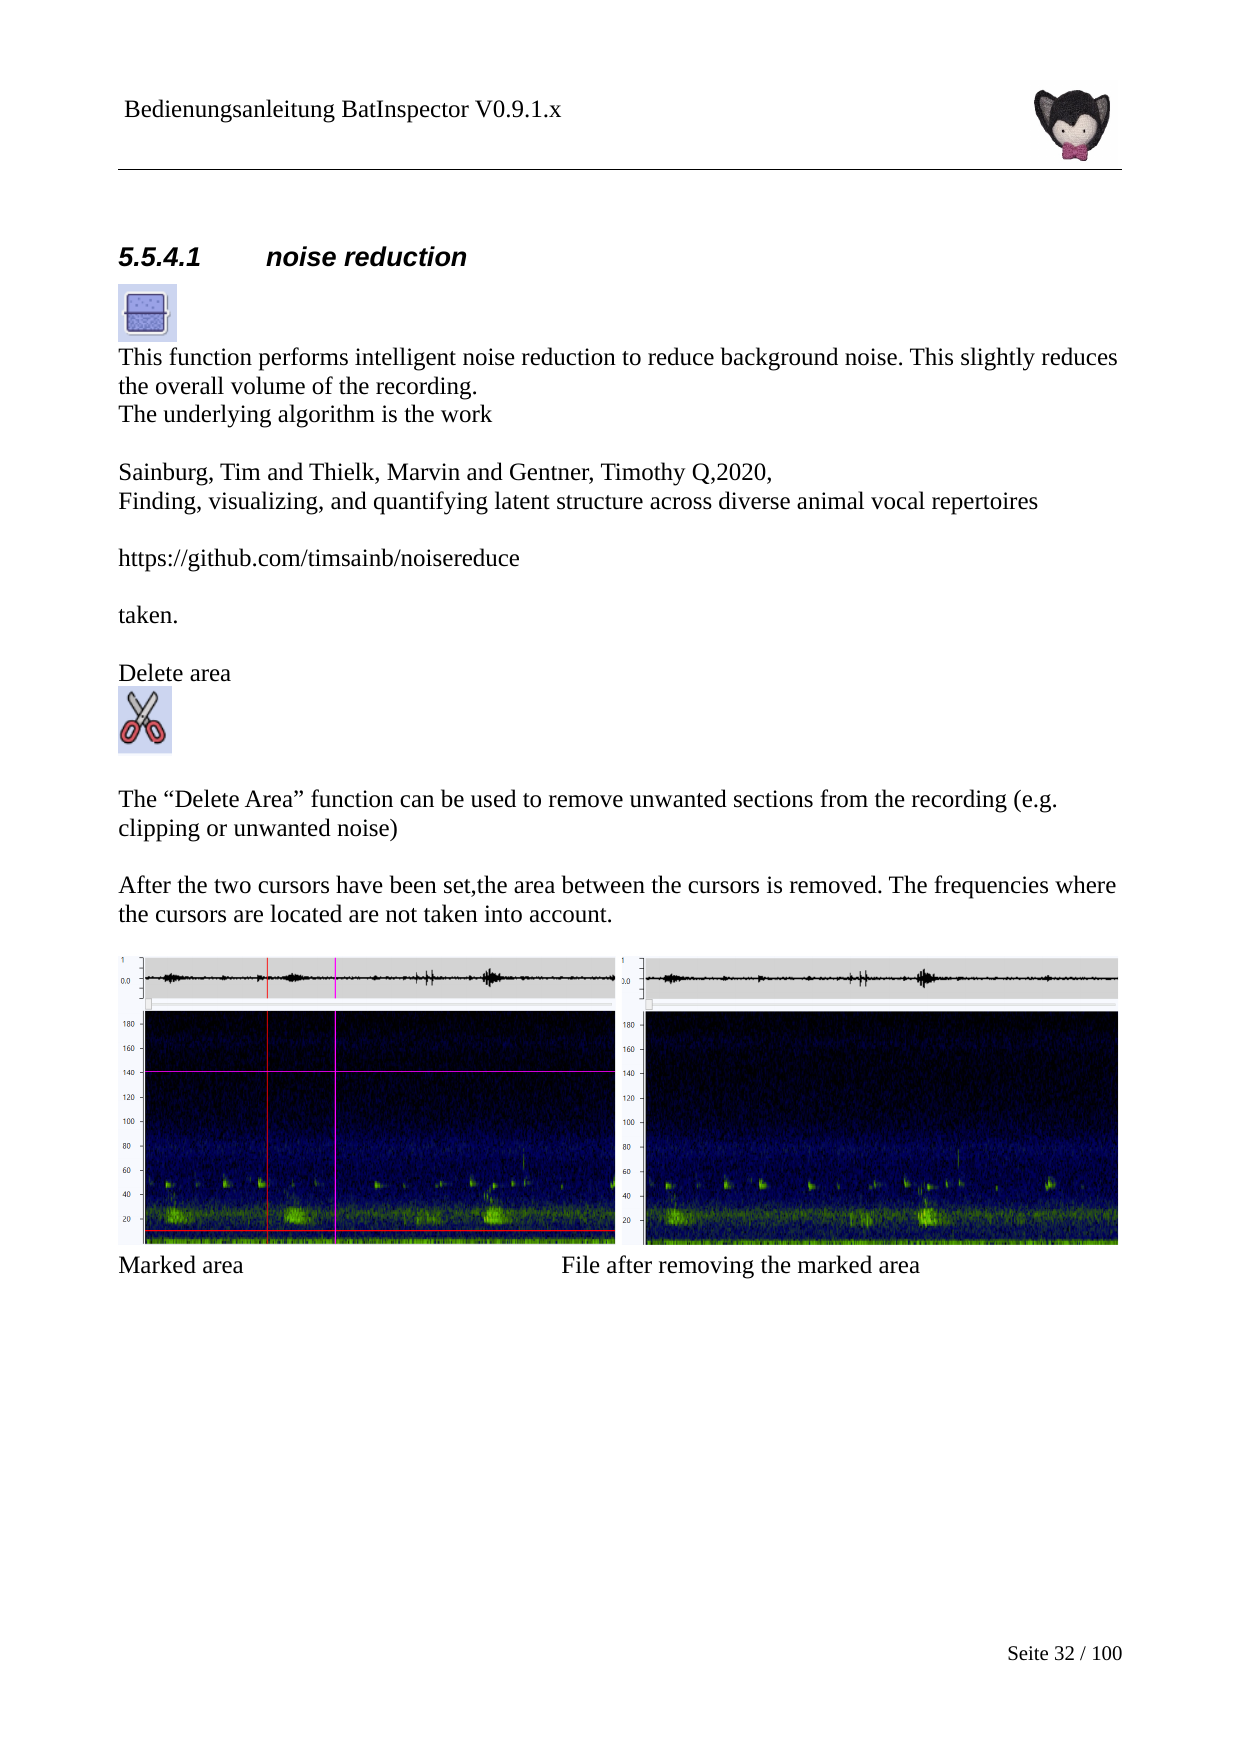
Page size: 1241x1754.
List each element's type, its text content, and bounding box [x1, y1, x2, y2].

picture [118, 284, 177, 342]
text After the two cursors have been set,the area between the cursors is removed. The frequencies where the cursors are located are not taken into account. [118, 870, 1122, 928]
subtitle Delete area [118, 658, 1122, 687]
picture [118, 686, 172, 756]
subtitle noise reduction [118, 241, 1122, 272]
text Sainburg, Tim and Thielk, Marvin and Gentner, Timothy Q,2020, [118, 457, 1122, 486]
text Finding, visualizing, and quantifying latent structure across diverse animal vocal repertoires [118, 486, 1122, 514]
text taken. [118, 600, 1122, 629]
text The “Delete Area” function can be used to remove unwanted sections from the recording (e.g. clipping or unwanted noise) [118, 784, 1122, 842]
text https://github.com/timsainb/noisereduce [118, 543, 1122, 572]
picture [1030, 80, 1119, 169]
picture [118, 956, 616, 1245]
text Marked area File after removing the marked area [118, 1250, 1122, 1279]
picture [621, 956, 1119, 1245]
text The underlying algorithm is the work [118, 399, 1122, 428]
text This function performs intelligent noise reduction to reduce background noise. This slightly reduces the overall volume of the recording. [118, 342, 1122, 399]
